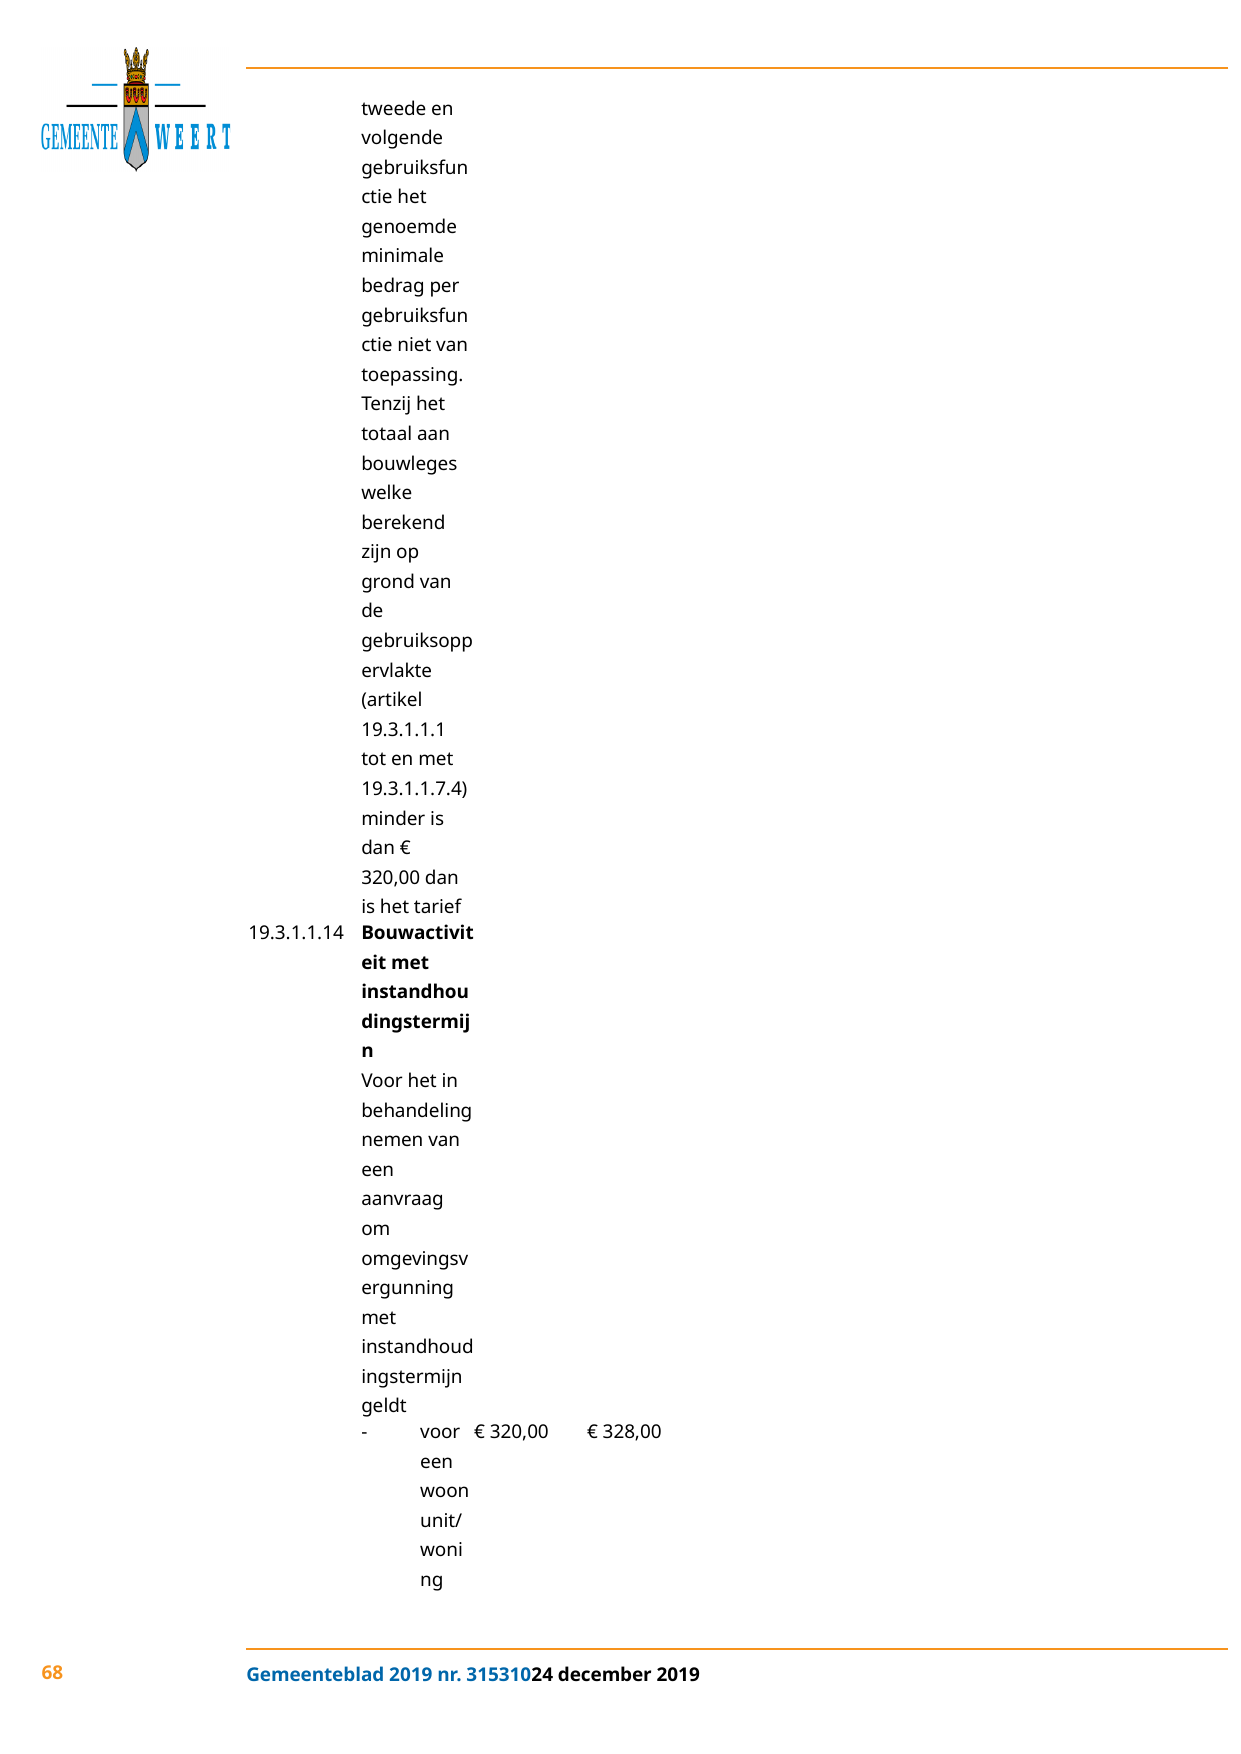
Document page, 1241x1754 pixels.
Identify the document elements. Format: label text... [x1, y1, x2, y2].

table_cell [474, 95, 587, 919]
table_cell tweede en volgende gebruiksfunctie het genoemde minimale bedrag per gebruiksfunctie niet van toepassing. Tenzij het totaal aan bouwleges welke berekend zijn op grond van de gebruiksoppervlakte (artikel 19.3.1.1.1 tot en met 19.3.1.1.7.4) minder is dan € 320,00 dan is het tarief [361, 95, 474, 919]
table_cell [248, 1418, 361, 1592]
table_cell [587, 95, 700, 919]
table_cell 19.3.1.1.14 [248, 919, 361, 1418]
table_cell [474, 919, 587, 1418]
table_cell € 328,00 [587, 1418, 700, 1592]
table_cell Bouwactiviteit met instandhoudingstermijn Voor het in behandeling nemen van een aanvraag om omgevingsvergunning met instandhoudingstermijn geldt [361, 919, 474, 1418]
table_cell voor een woonunit/woning [361, 1418, 474, 1592]
table_cell [587, 919, 700, 1418]
table_cell € 320,00 [474, 1418, 587, 1592]
table_cell [248, 95, 361, 919]
picture [41, 47, 231, 172]
